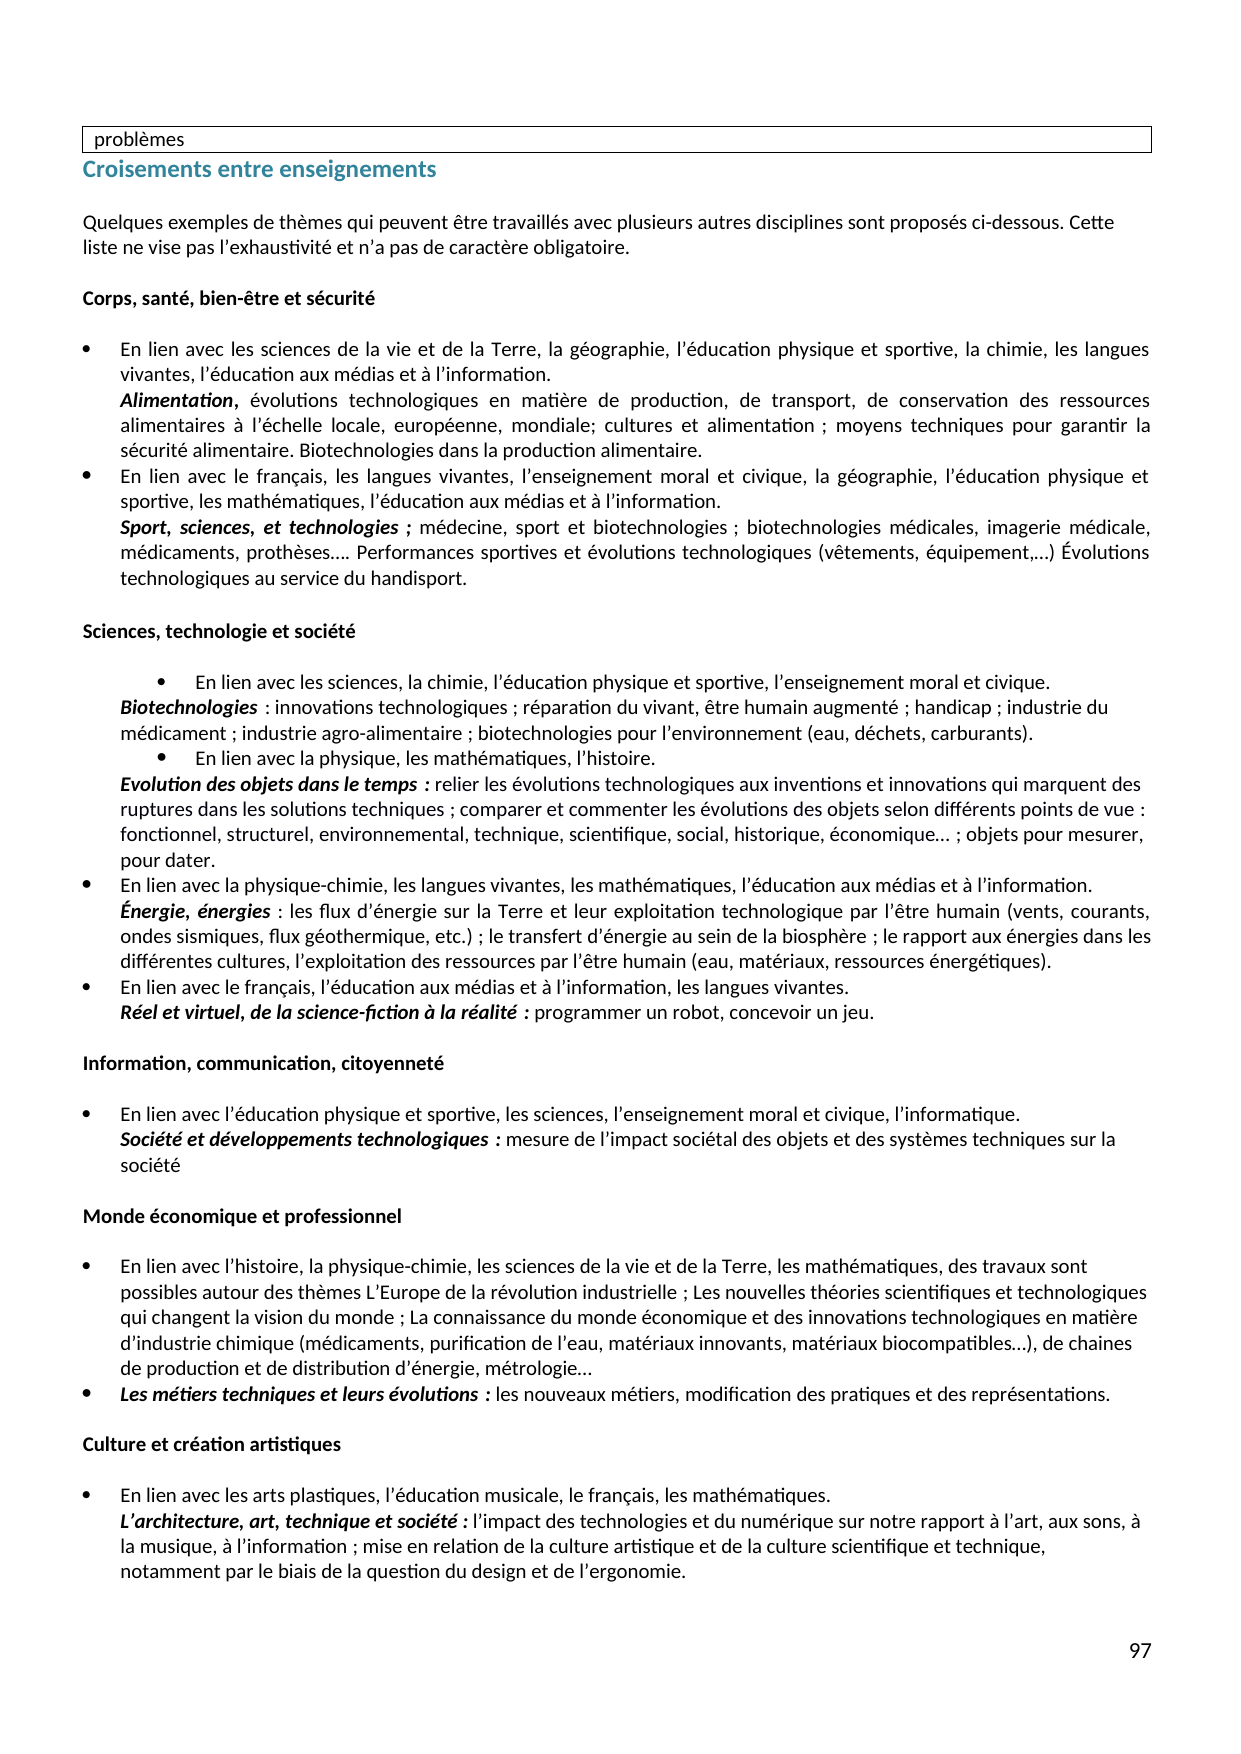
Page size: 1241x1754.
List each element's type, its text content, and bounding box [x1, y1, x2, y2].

list Les métiers techniques et leurs évolutions : les nouveaux métiers, modification des pratiques et des représentations. [83, 1381, 1152, 1406]
text Énergie, énergies : les flux d’énergie sur la Terre et leur exploitation technologique par l’être humain (vents, courants, ondes sismiques, flux géothermique, etc.) ; le transfert d’énergie au sein de la biosphère ; le rapport aux énergies dans les différentes cultures, l’exploitation des ressources par l’être humain (eau, matériaux, ressources énergétiques). [120, 898, 1152, 974]
text L’architecture, art, technique et société : l’impact des technologies et du numérique sur notre rapport à l’art, aux sons, à la musique, à l’information ; mise en relation de la culture artistique et de la culture scientifique et technique, notamment par le biais de la question du design et de l’ergonomie. [120, 1508, 1152, 1584]
text Corps, santé, bien-être et sécurité [83, 285, 1152, 311]
text Biotechnologies : innovations technologiques ; réparation du vivant, être humain augmenté ; handicap ; industrie du médicament ; industrie agro-alimentaire ; biotechnologies pour l’environnement (eau, déchets, carburants). [120, 694, 1152, 745]
text Société et développements technologiques : mesure de l’impact sociétal des objets et des systèmes techniques sur la société [120, 1127, 1152, 1177]
list En lien avec l’éducation physique et sportive, les sciences, l’enseignement moral et civique, l’informatique. [83, 1101, 1152, 1127]
text Evolution des objets dans le temps : relier les évolutions technologiques aux inventions et innovations qui marquent des ruptures dans les solutions techniques ; comparer et commenter les évolutions des objets selon différents points de vue : fonctionnel, structurel, environnemental, technique, scientifique, social, historique, économique… ; objets pour mesurer, pour dater. [120, 771, 1152, 872]
list En lien avec le français, l’éducation aux médias et à l’information, les langues vivantes. [83, 974, 1152, 999]
list En lien avec la physique-chimie, les langues vivantes, les mathématiques, l’éducation aux médias et à l’information. [83, 872, 1152, 898]
text Culture et création artistiques [83, 1432, 1152, 1457]
table_cell problèmes [83, 127, 1151, 152]
text Alimentation, évolutions technologiques en matière de production, de transport, de conservation des ressources alimentaires à l’échelle locale, européenne, mondiale; cultures et alimentation ; moyens techniques pour garantir la sécurité alimentaire. Biotechnologies dans la production alimentaire. [120, 387, 1152, 463]
list En lien avec l’histoire, la physique-chimie, les sciences de la vie et de la Terre, les mathématiques, des travaux sont possibles autour des thèmes L’Europe de la révolution industrielle ; Les nouvelles théories scientifiques et technologiques qui changent la vision du monde ; La connaissance du monde économique et des innovations technologiques en matière d’industrie chimique (médicaments, purification de l’eau, matériaux innovants, matériaux biocompatibles…), de chaines de production et de distribution d’énergie, métrologie… [83, 1254, 1152, 1381]
text Réel et virtuel, de la science-fiction à la réalité : programmer un robot, concevoir un jeu. [120, 999, 1152, 1025]
list En lien avec les sciences de la vie et de la Terre, la géographie, l’éducation physique et sportive, la chimie, les langues vivantes, l’éducation aux médias et à l’information. [83, 336, 1152, 387]
text Sport, sciences, et technologies ; médecine, sport et biotechnologies ; biotechnologies médicales, imagerie médicale, médicaments, prothèses…. Performances sportives et évolutions technologiques (vêtements, équipement,…) Évolutions technologiques au service du handisport. [120, 514, 1152, 590]
text Information, communication, citoyenneté [83, 1050, 1152, 1076]
text Croisements entre enseignements [83, 153, 1152, 183]
list En lien avec les sciences, la chimie, l’éducation physique et sportive, l’enseignement moral et civique. [158, 669, 1152, 694]
list En lien avec le français, les langues vivantes, l’enseignement moral et civique, la géographie, l’éducation physique et sportive, les mathématiques, l’éducation aux médias et à l’information. [83, 463, 1152, 514]
text Monde économique et professionnel [83, 1203, 1152, 1228]
text Sciences, technologie et société [83, 618, 1152, 644]
text Quelques exemples de thèmes qui peuvent être travaillés avec plusieurs autres disciplines sont proposés ci-dessous. Cette liste ne vise pas l’exhaustivité et n’a pas de caractère obligatoire. [83, 209, 1152, 260]
list En lien avec les arts plastiques, l’éducation musicale, le français, les mathématiques. [83, 1482, 1152, 1508]
list En lien avec la physique, les mathématiques, l’histoire. [158, 745, 1152, 771]
